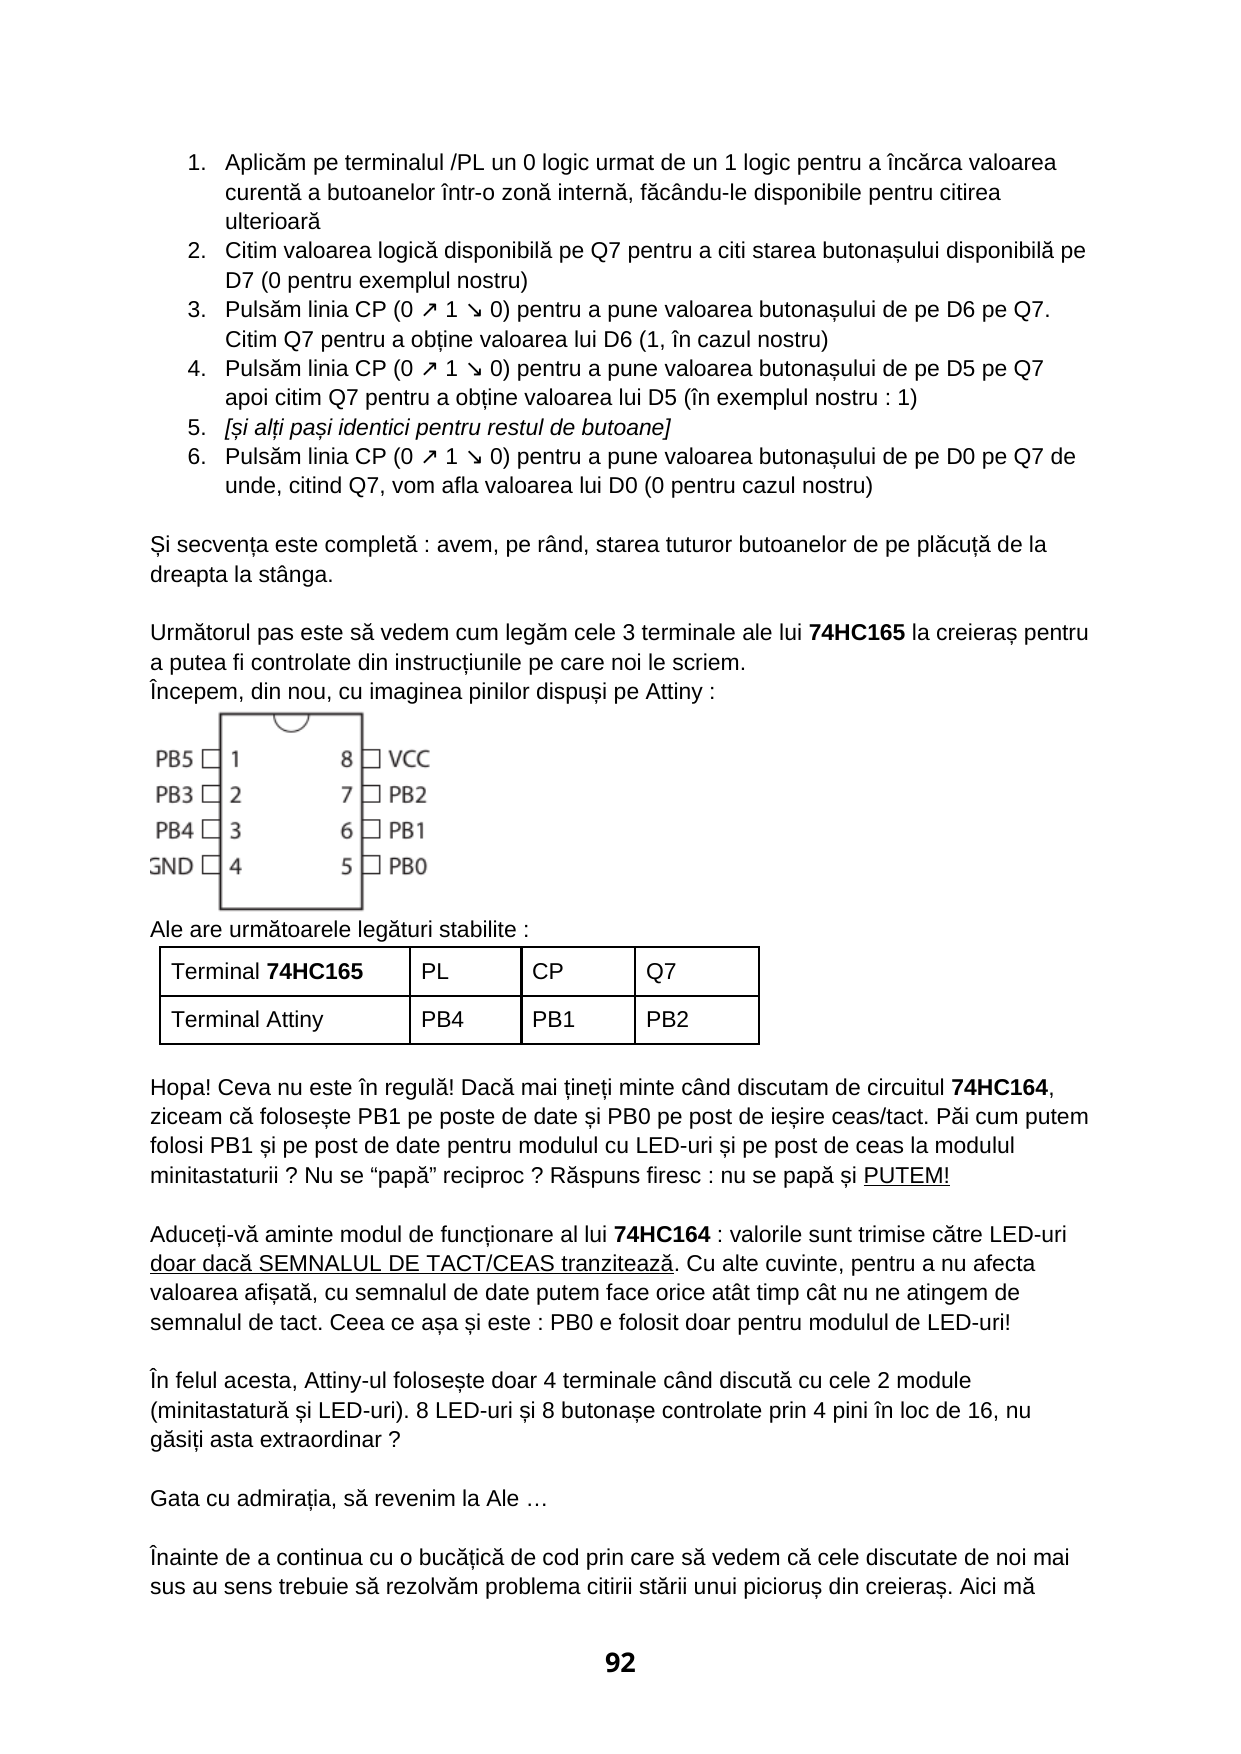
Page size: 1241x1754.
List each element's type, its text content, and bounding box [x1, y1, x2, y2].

text Și secvența este completă : avem, pe rând, starea tuturor butoanelor de pe plăcuță de la dreapta la stânga. [150, 532, 1090, 587]
table_cell PB1 [523, 997, 634, 1043]
text În felul acesta, Attiny-ul folosește doar 4 terminale când discută cu cele 2 module (minitastatură și LED-uri). 8 LED-uri și 8 butonașe controlate prin 4 pini în loc de 16, nu găsiți asta extraordinar ? [150, 1368, 1090, 1453]
list Pulsăm linia CP (0 ↗ 1 ↘ 0) pentru a pune valoarea butonașului de pe D5 pe Q7 apoi citim Q7 pentru a obține valoarea lui D5 (în exemplul nostru : 1) [187, 356, 1090, 411]
text Hopa! Ceva nu este în regulă! Dacă mai țineți minte când discutam de circuitul 74HC164, ziceam că folosește PB1 pe poste de date și PB0 pe post de ieșire ceas/tact. Păi cum putem folosi PB1 și pe post de date pentru modulul cu LED-uri și pe post de ceas la modulul minitastaturii ? Nu se “papă” reciproc ? Răspuns firesc : nu se papă și PUTEM! [150, 1074, 1090, 1188]
table_header CP [523, 948, 634, 994]
text Ale are următoarele legături stabilite : [150, 917, 1090, 942]
text Următorul pas este să vedem cum legăm cele 3 terminale ale lui 74HC165 la creieraș pentru a putea fi controlate din instrucțiunile pe care noi le scriem. [150, 620, 1090, 675]
table_header Q7 [636, 948, 758, 994]
list Pulsăm linia CP (0 ↗ 1 ↘ 0) pentru a pune valoarea butonașului de pe D6 pe Q7. Citim Q7 pentru a obține valoarea lui D6 (1, în cazul nostru) [187, 297, 1090, 352]
table_header PL [411, 948, 520, 994]
table_header Terminal 74HC165 [161, 948, 409, 994]
list Citim valoarea logică disponibilă pe Q7 pentru a citi starea butonașului disponibilă pe D7 (0 pentru exemplul nostru) [187, 238, 1090, 293]
table_cell PB4 [411, 997, 520, 1043]
picture [150, 708, 430, 913]
text Gata cu admirația, să revenim la Ale … [150, 1486, 1090, 1511]
table_cell PB2 [636, 997, 758, 1043]
table_cell Terminal Attiny [161, 997, 409, 1043]
list Aplicăm pe terminalul /PL un 0 logic urmat de un 1 logic pentru a încărca valoarea curentă a butoanelor într-o zonă internă, făcându-le disponibile pentru citirea ulterioară [187, 150, 1090, 234]
text Înainte de a continua cu o bucățică de cod prin care să vedem că cele discutate de noi mai sus au sens trebuie să rezolvăm problema citirii stării unui picioruș din creieraș. Aici mă [150, 1544, 1090, 1599]
text Începem, din nou, cu imaginea pinilor dispuși pe Attiny : [150, 679, 1090, 704]
text Aduceți-vă aminte modul de funcționare al lui 74HC164 : valorile sunt trimise către LED-uri doar dacă SEMNALUL DE TACT/CEAS tranzitează. Cu alte cuvinte, pentru a nu afecta valoarea afișată, cu semnalul de date putem face orice atât timp cât nu ne atingem de semnalul de tact. Ceea ce așa și este : PB0 e folosit doar pentru modulul de LED-uri! [150, 1221, 1090, 1335]
list [și alți pași identici pentru restul de butoane] [187, 414, 1090, 440]
list Pulsăm linia CP (0 ↗ 1 ↘ 0) pentru a pune valoarea butonașului de pe D0 pe Q7 de unde, citind Q7, vom afla valoarea lui D0 (0 pentru cazul nostru) [187, 444, 1090, 499]
